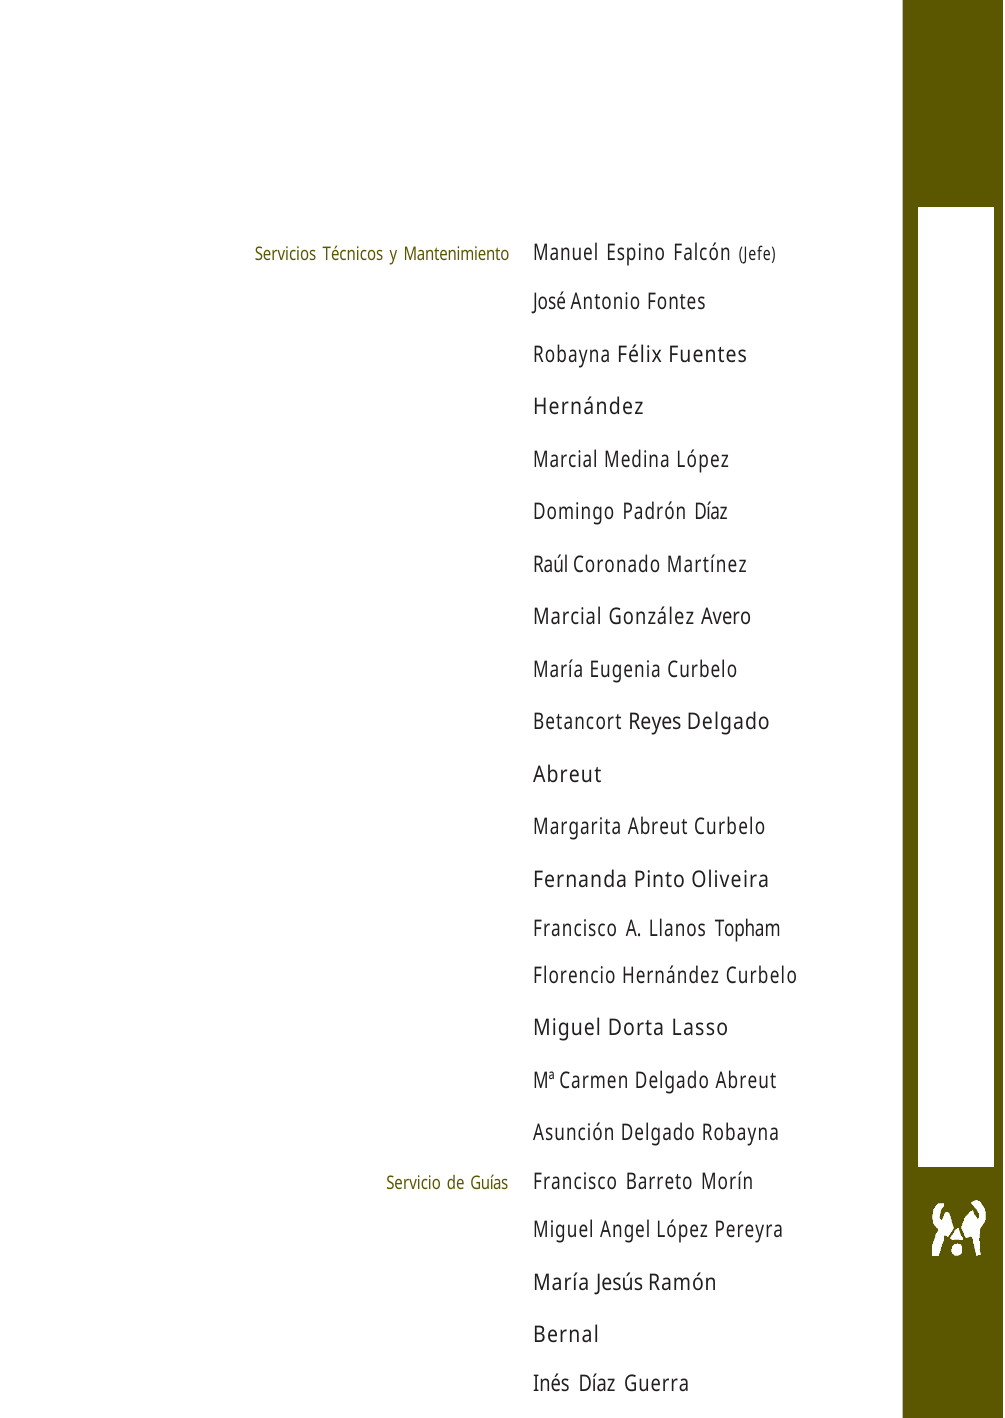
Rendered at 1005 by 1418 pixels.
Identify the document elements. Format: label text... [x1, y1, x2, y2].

text Marcial Medina López Domingo Padrón Díaz [533, 442, 753, 526]
text Raúl Coronado Martínez Marcial González Avero [533, 547, 753, 631]
text Margarita Abreut Curbelo Fernanda Pinto Oliveira [533, 810, 802, 894]
text Servicios Técnicos y Mantenimiento Manuel Espino Falcón (Jefe) [254, 236, 902, 267]
text Inés Díaz Guerra [533, 1370, 902, 1397]
text Francisco A. Llanos Topham [533, 915, 902, 941]
text José Antonio Fontes Robayna Félix Fuentes Hernández [533, 285, 787, 421]
text Florencio Hernández Curbelo Miguel Dorta Lasso [533, 958, 802, 1042]
text Mª Carmen Delgado Abreut Asunción Delgado Robayna [533, 1063, 802, 1147]
text Miguel Angel López Pereyra María Jesús Ramón Bernal [533, 1213, 787, 1349]
text Servicio de Guías Francisco Barreto Morín [386, 1168, 902, 1195]
text Personal de la Fundación César Manrique [920, 207, 994, 1167]
text María Eugenia Curbelo Betancort Reyes Delgado Abreut [533, 652, 802, 789]
